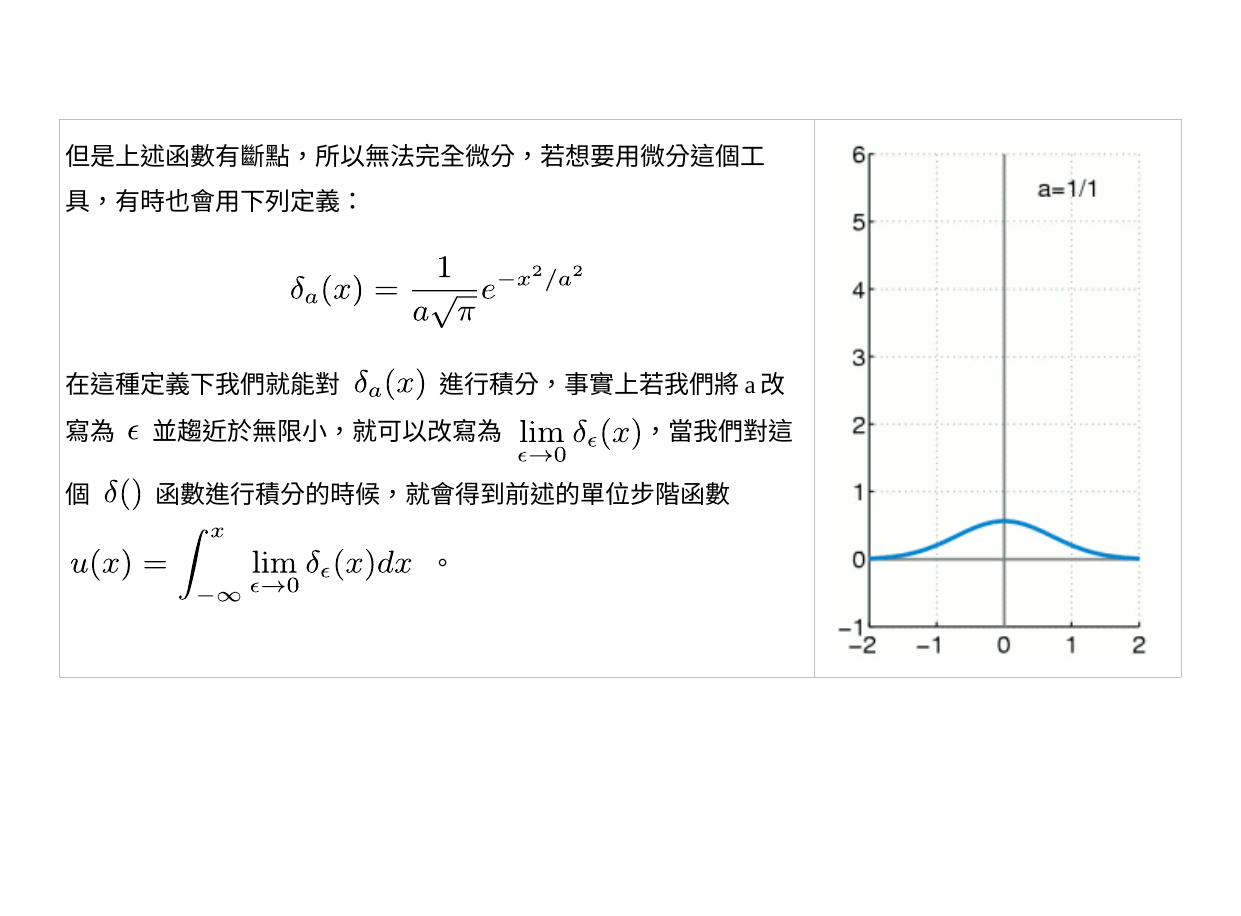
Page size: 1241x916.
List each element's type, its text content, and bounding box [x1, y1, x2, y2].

picture [838, 136, 1151, 660]
table_header [815, 120, 1181, 677]
table_header 但是上述函數有斷點，所以無法完全微分，若想要用微分這個工具，有時也會用下列定義： 在這種定義下我們就能對 進行積分，事實上若我們將a改寫為 並趨近於無限小，就可以改寫為 ，當我們對這個 函數進行積分的時候，就會得到前述的單位步階函數 。 [60, 120, 814, 677]
